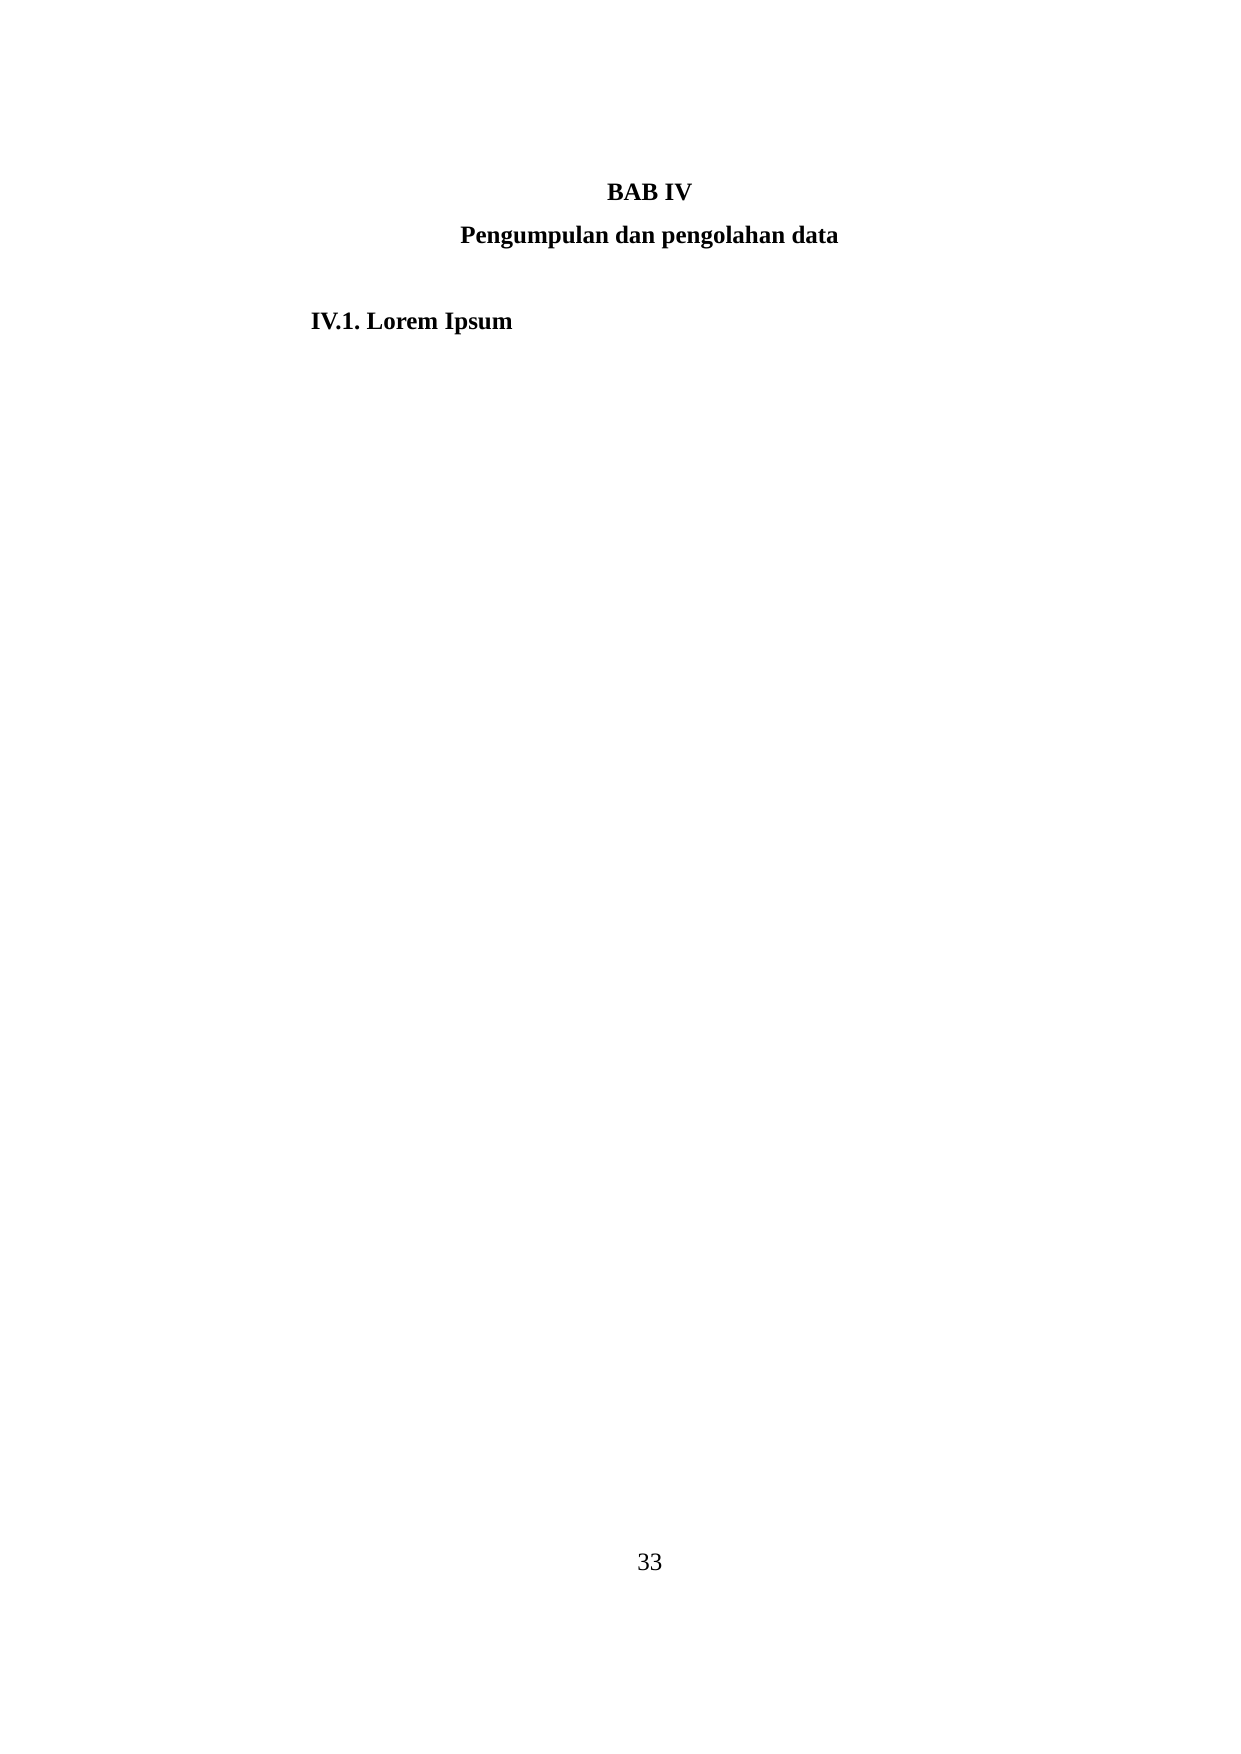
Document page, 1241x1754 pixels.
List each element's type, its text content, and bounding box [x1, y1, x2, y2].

subtitle Pengumpulan dan pengolahan data [236, 177, 1063, 249]
subtitle Lorem Ipsum [311, 306, 1063, 335]
